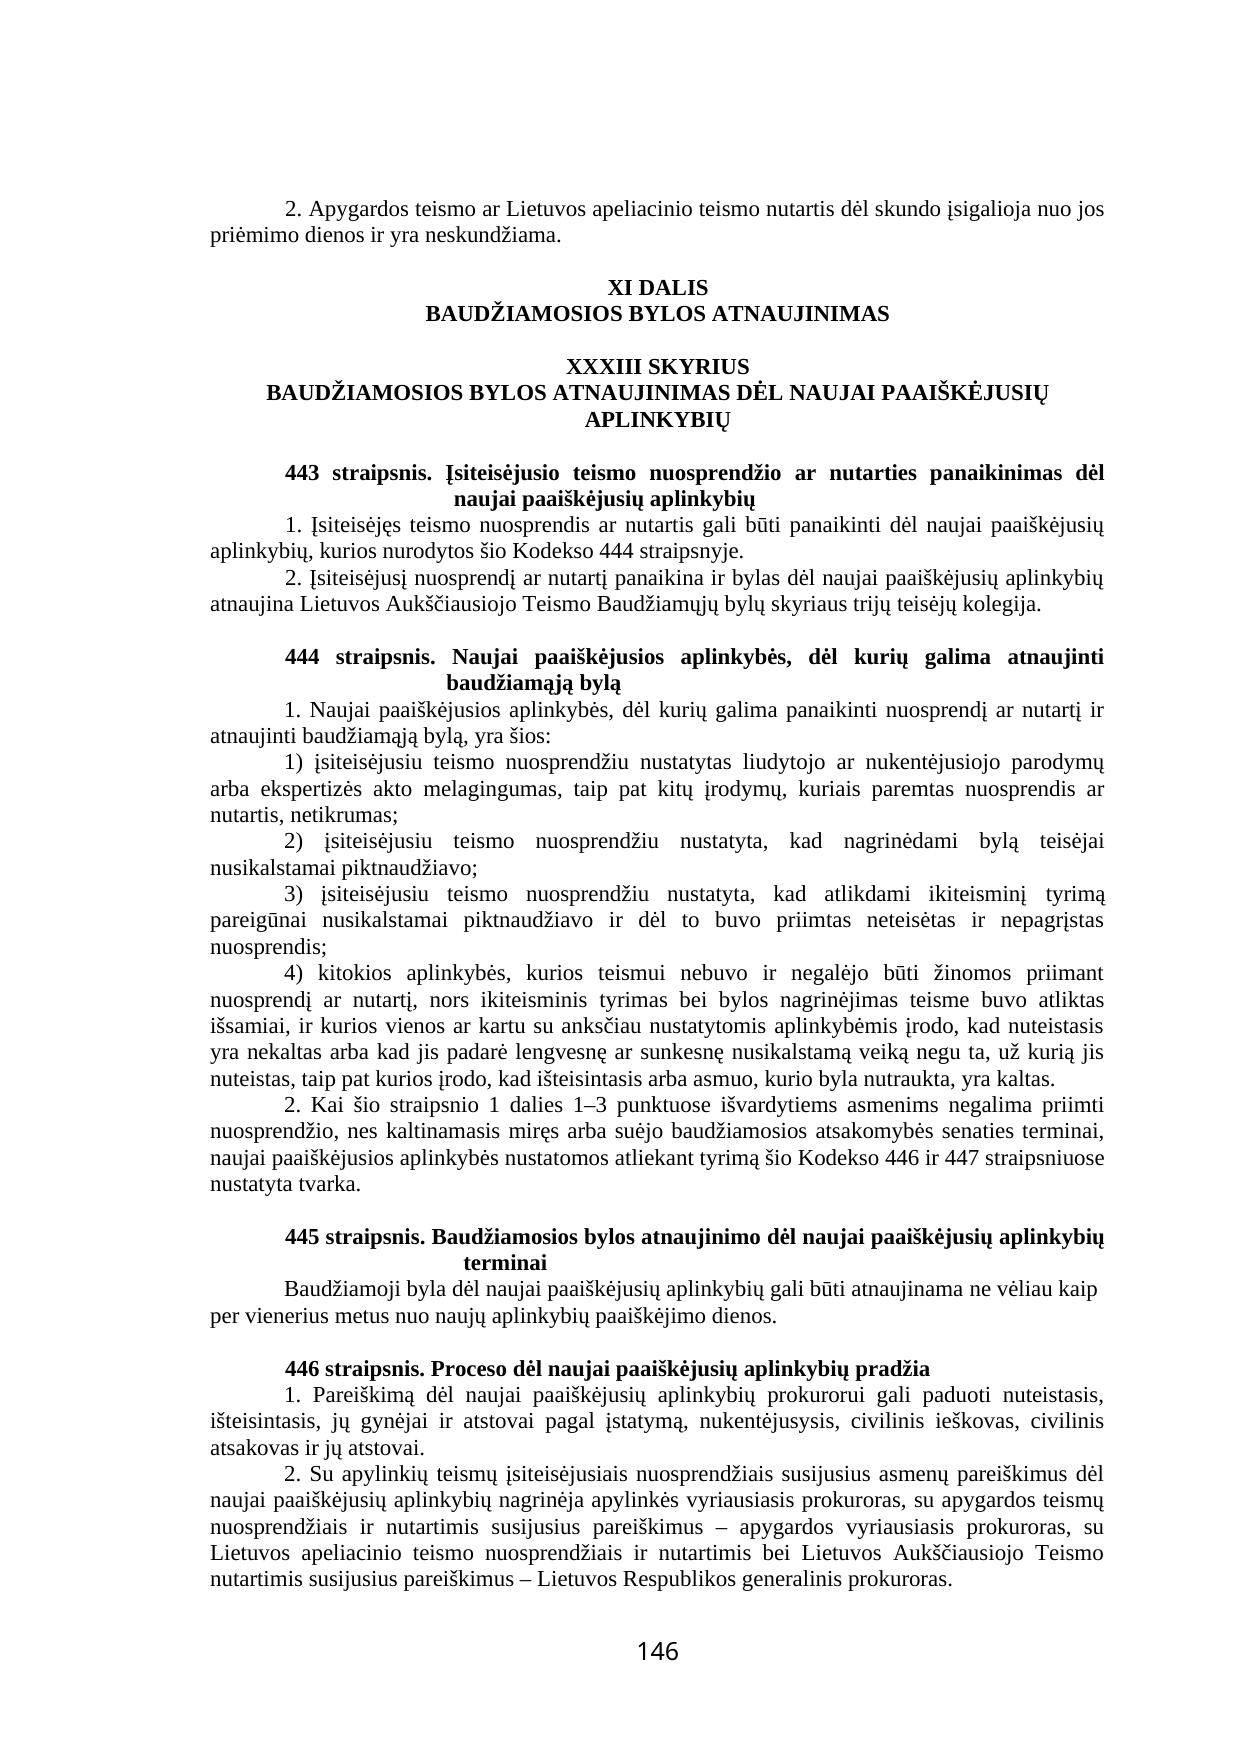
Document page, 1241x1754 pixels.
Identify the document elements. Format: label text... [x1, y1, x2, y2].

subtitle BAUDŽIAMOSIOS BYLOS ATNAUJINIMAS [210, 300, 1106, 327]
text 1) įsiteisėjusiu teismo nuosprendžiu nustatytas liudytojo ar nukentėjusiojo parodymų arba ekspertizės akto melagingumas, taip pat kitų įrodymų, kuriais paremtas nuosprendis ar nutartis, netikrumas; [210, 748, 1106, 827]
subtitle XI DALIS [210, 274, 1106, 300]
text 2. Su apylinkių teismų įsiteisėjusiais nuosprendžiais susijusius asmenų pareiškimus dėl naujai paaiškėjusių aplinkybių nagrinėja apylinkės vyriausiasis prokuroras, su apygardos teismų nuosprendžiais ir nutartimis susijusius pareiškimus – apygardos vyriausiasis prokuroras, su Lietuvos apeliacinio teismo nuosprendžiais ir nutartimis bei Lietuvos Aukščiausiojo Teismo nutartimis susijusius pareiškimus – Lietuvos Respublikos generalinis prokuroras. [210, 1460, 1106, 1592]
text 443 straipsnis. Įsiteisėjusio teismo nuosprendžio ar nutarties panaikinimas dėl naujai paaiškėjusių aplinkybių [285, 458, 1106, 511]
text 2) įsiteisėjusiu teismo nuosprendžiu nustatyta, kad nagrinėdami bylą teisėjai nusikalstamai piktnaudžiavo; [210, 827, 1106, 880]
text 446 straipsnis. Proceso dėl naujai paaiškėjusių aplinkybių pradžia [210, 1354, 1106, 1381]
text 2. Įsiteisėjusį nuosprendį ar nutartį panaikina ir bylas dėl naujai paaiškėjusių aplinkybių atnaujina Lietuvos Aukščiausiojo Teismo Baudžiamųjų bylų skyriaus trijų teisėjų kolegija. [210, 564, 1106, 617]
text 1. Pareiškimą dėl naujai paaiškėjusių aplinkybių prokurorui gali paduoti nuteistasis, išteisintasis, jų gynėjai ir atstovai pagal įstatymą, nukentėjusysis, civilinis ieškovas, civilinis atsakovas ir jų atstovai. [210, 1381, 1106, 1460]
text 444 straipsnis. Naujai paaiškėjusios aplinkybės, dėl kurių galima atnaujinti baudžiamąją bylą [285, 643, 1106, 696]
text 2. Kai šio straipsnio 1 dalies 1–3 punktuose išvardytiems asmenims negalima priimti nuosprendžio, nes kaltinamasis miręs arba suėjo baudžiamosios atsakomybės senaties terminai, naujai paaiškėjusios aplinkybės nustatomos atliekant tyrimą šio Kodekso 446 ir 447 straipsniuose nustatyta tvarka. [210, 1091, 1106, 1196]
text Baudžiamosios bylos atnaujinimas dėl naujai paaiškėjusių aplinkybių [210, 379, 1106, 432]
text XXXIII skyrius [210, 353, 1106, 379]
text 445 straipsnis. Baudžiamosios bylos atnaujinimo dėl naujai paaiškėjusių aplinkybių terminai [285, 1223, 1106, 1276]
text Baudžiamoji byla dėl naujai paaiškėjusių aplinkybių gali būti atnaujinama ne vėliau kaip per vienerius metus nuo naujų aplinkybių paaiškėjimo dienos. [210, 1276, 1106, 1328]
text 1. Naujai paaiškėjusios aplinkybės, dėl kurių galima panaikinti nuosprendį ar nutartį ir atnaujinti baudžiamąją bylą, yra šios: [210, 696, 1106, 748]
text 4) kitokios aplinkybės, kurios teismui nebuvo ir negalėjo būti žinomos priimant nuosprendį ar nutartį, nors ikiteisminis tyrimas bei bylos nagrinėjimas teisme buvo atliktas išsamiai, ir kurios vienos ar kartu su anksčiau nustatytomis aplinkybėmis įrodo, kad nuteistasis yra nekaltas arba kad jis padarė lengvesnę ar sunkesnę nusikalstamą veiką negu ta, už kurią jis nuteistas, taip pat kurios įrodo, kad išteisintasis arba asmuo, kurio byla nutraukta, yra kaltas. [210, 959, 1106, 1091]
text 3) įsiteisėjusiu teismo nuosprendžiu nustatyta, kad atlikdami ikiteisminį tyrimą pareigūnai nusikalstamai piktnaudžiavo ir dėl to buvo priimtas neteisėtas ir nepagrįstas nuosprendis; [210, 880, 1106, 959]
text 2. Apygardos teismo ar Lietuvos apeliacinio teismo nutartis dėl skundo įsigalioja nuo jos priėmimo dienos ir yra neskundžiama. [210, 195, 1106, 248]
text 1. Įsiteisėjęs teismo nuosprendis ar nutartis gali būti panaikinti dėl naujai paaiškėjusių aplinkybių, kurios nurodytos šio Kodekso 444 straipsnyje. [210, 511, 1106, 564]
